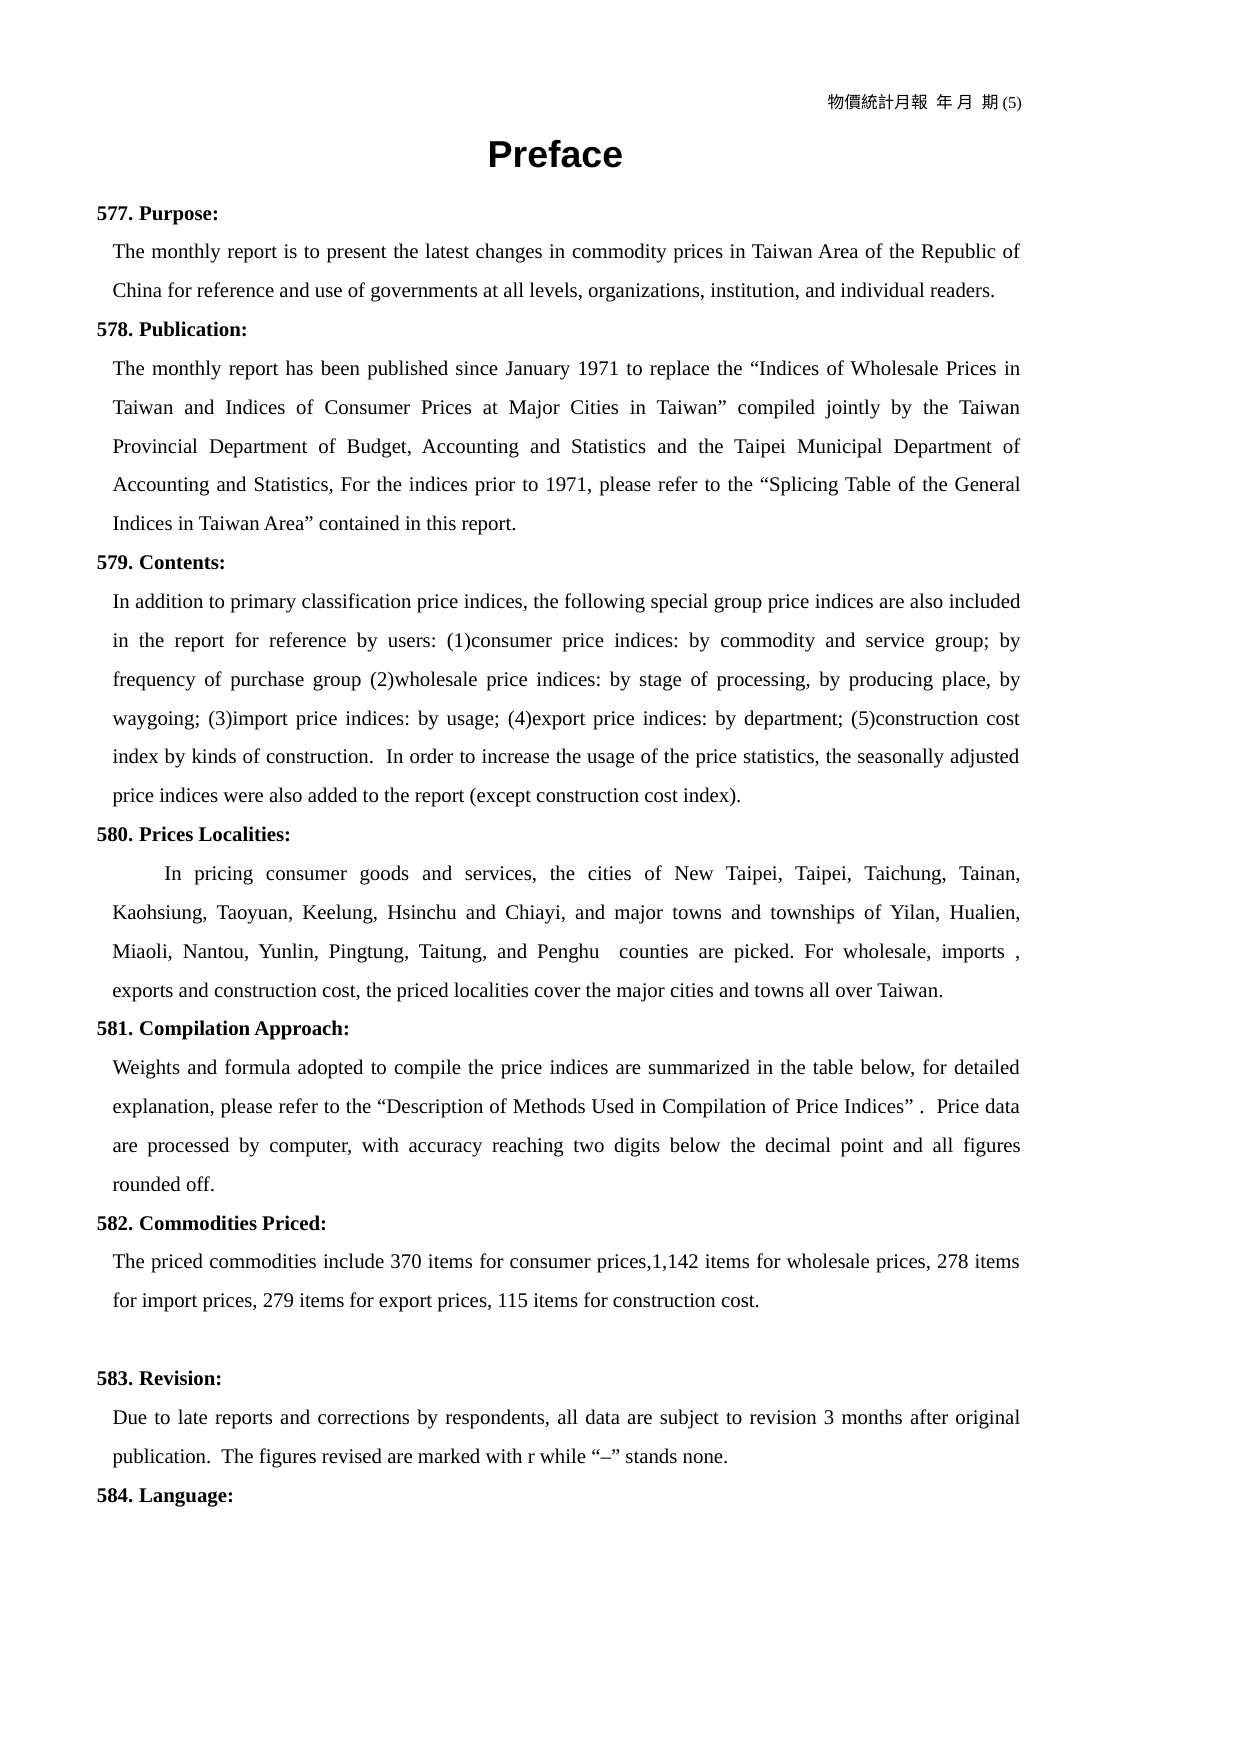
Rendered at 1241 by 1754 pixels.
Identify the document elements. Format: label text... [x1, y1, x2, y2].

list Commodities Priced: [97, 1204, 1022, 1243]
text In pricing consumer goods and services, the cities of New Taipei, Taipei, Taichung, Tainan, Kaohsiung, Taoyuan, Keelung, Hsinchu and Chiayi, and major towns and townships of Yilan, Hualien, Miaoli, Nantou, Yunlin, Pingtung, Taitung, and Penghu counties are picked. For wholesale, imports , exports and construction cost, the priced localities cover the major cities and towns all over Taiwan. [112, 854, 1022, 1009]
list Compilation Approach: [97, 1009, 1022, 1048]
list Prices Localities: [97, 815, 1022, 854]
text In addition to primary classification price indices, the following special group price indices are also included in the report for reference by users: (1)consumer price indices: by commodity and service group; by frequency of purchase group (2)wholesale price indices: by stage of processing, by producing place, by waygoing; (3)import price indices: by usage; (4)export price indices: by department; (5)construction cost index by kinds of construction. In order to increase the usage of the price statistics, the seasonally adjusted price indices were also added to the report (except construction cost index). [112, 582, 1022, 815]
list Purpose: [97, 193, 1022, 232]
text The monthly report has been published since January 1971 to replace the “Indices of Wholesale Prices in Taiwan and Indices of Consumer Prices at Major Cities in Taiwan” compiled jointly by the Taiwan Provincial Department of Budget, Accounting and Statistics and the Taipei Municipal Department of Accounting and Statistics, For the indices prior to 1971, please refer to the “Splicing Table of the General Indices in Taiwan Area” contained in this report. [112, 349, 1022, 543]
text Weights and formula adopted to compile the price indices are summarized in the table below, for detailed explanation, please refer to the “Description of Methods Used in Compilation of Price Indices” . Price data are processed by computer, with accuracy reaching two digits below the decimal point and all figures rounded off. [112, 1048, 1022, 1204]
list Revision: [97, 1359, 1022, 1398]
text The monthly report is to present the latest changes in commodity prices in Taiwan Area of the Republic of China for reference and use of governments at all levels, organizations, institution, and individual readers. [112, 232, 1022, 310]
text The priced commodities include 370 items for consumer prices,1,142 items for wholesale prices, 278 items for import prices, 279 items for export prices, 115 items for construction cost. [112, 1243, 1022, 1320]
list Publication: [97, 310, 1022, 349]
list Language: [97, 1476, 1022, 1514]
subtitle Preface [89, 116, 1022, 193]
text Due to late reports and corrections by respondents, all data are subject to revision 3 months after original publication. The figures revised are marked with r while “–” stands none. [112, 1398, 1022, 1476]
list Contents: [97, 543, 1022, 582]
